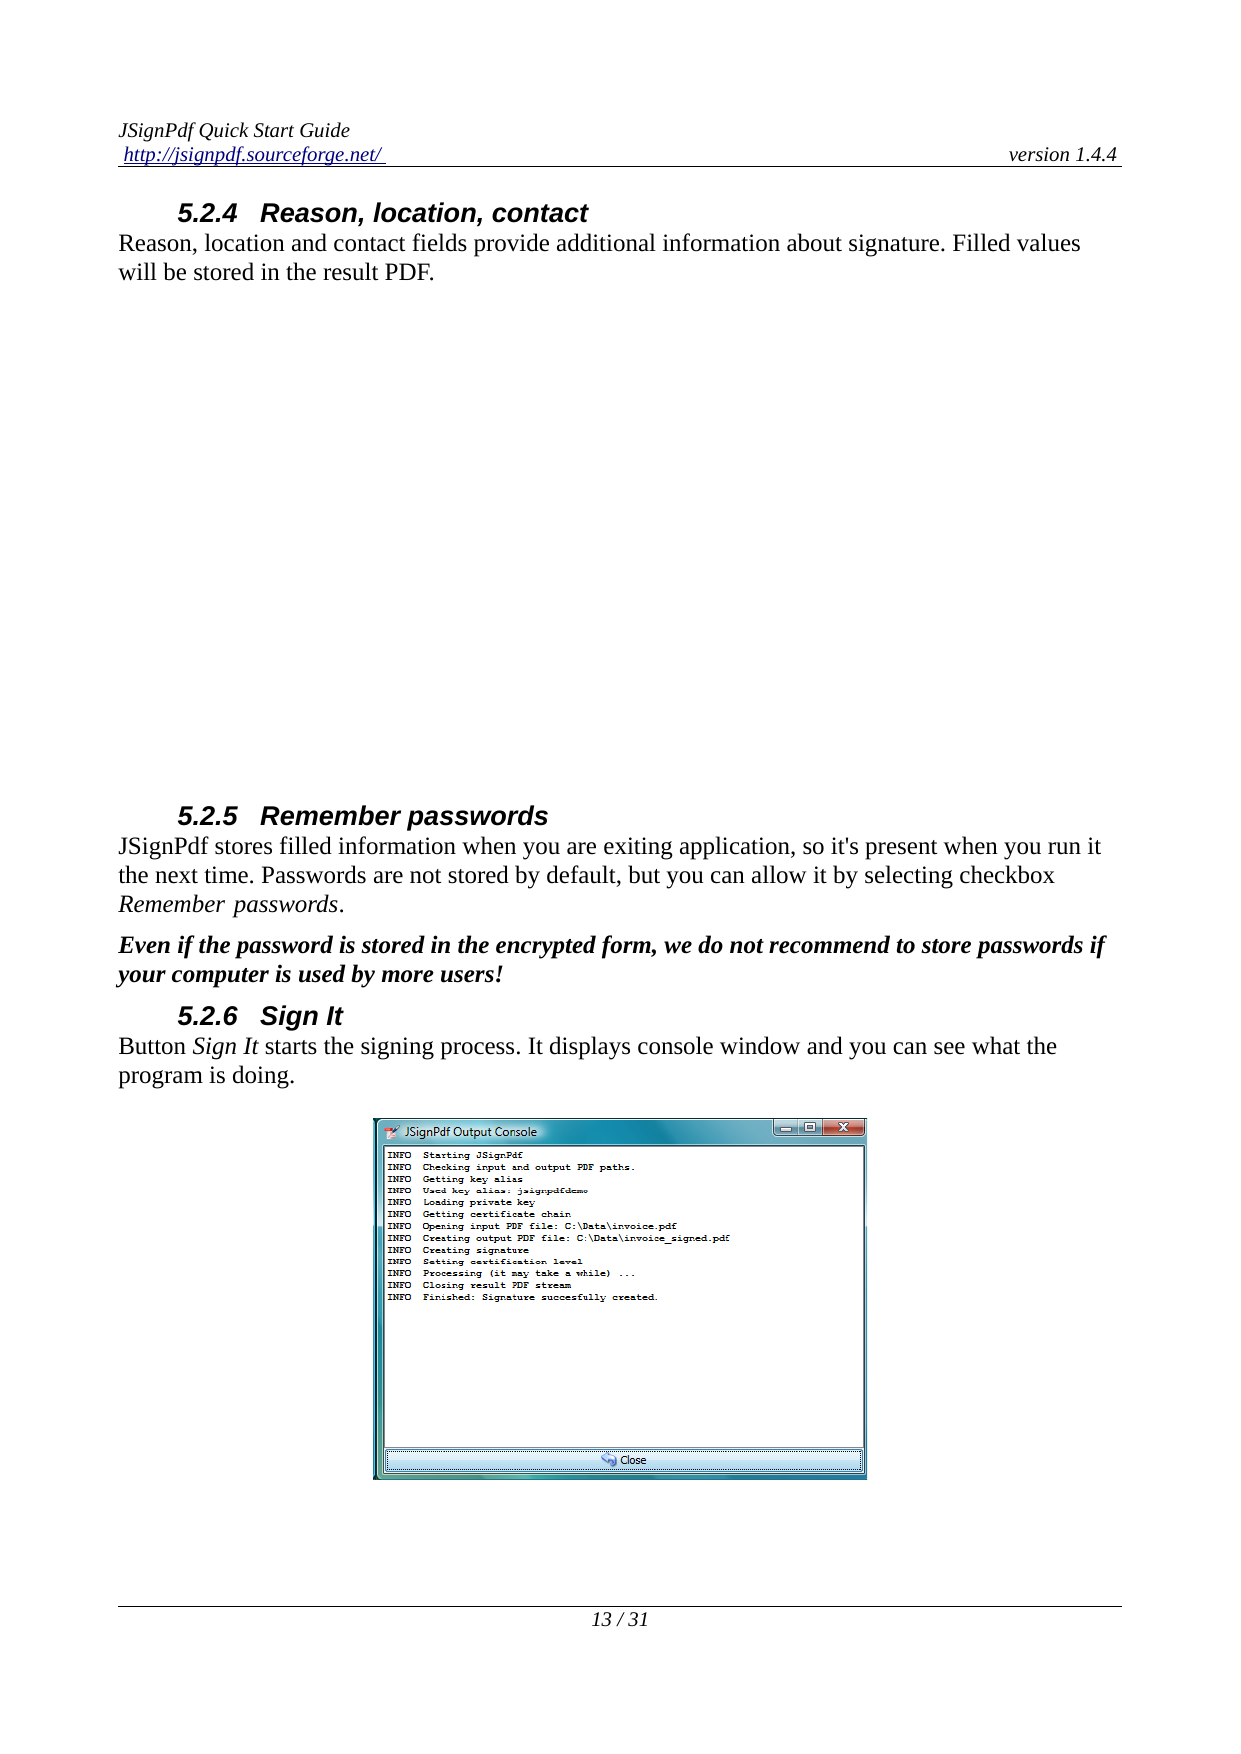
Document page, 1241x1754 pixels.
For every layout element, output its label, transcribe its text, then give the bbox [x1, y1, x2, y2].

subtitle Sign It [177, 1000, 1122, 1031]
picture [373, 1118, 868, 1480]
text JSignPdf stores filled information when you are exiting application, so it's present when you run it the next time. Passwords are not stored by default, but you can allow it by selecting checkbox Remember passwords. [118, 831, 1122, 917]
subtitle Reason, location, contact [177, 197, 1122, 228]
subtitle Remember passwords [177, 298, 1122, 831]
text Button Sign It starts the signing process. It displays console window and you can see what the program is doing. [118, 1031, 1122, 1089]
text Even if the password is stored in the encrypted form, we do not recommend to store passwords if your computer is used by more users! [118, 930, 1122, 987]
text Reason, location and contact fields provide additional information about signature. Filled values will be stored in the result PDF. [118, 228, 1122, 286]
